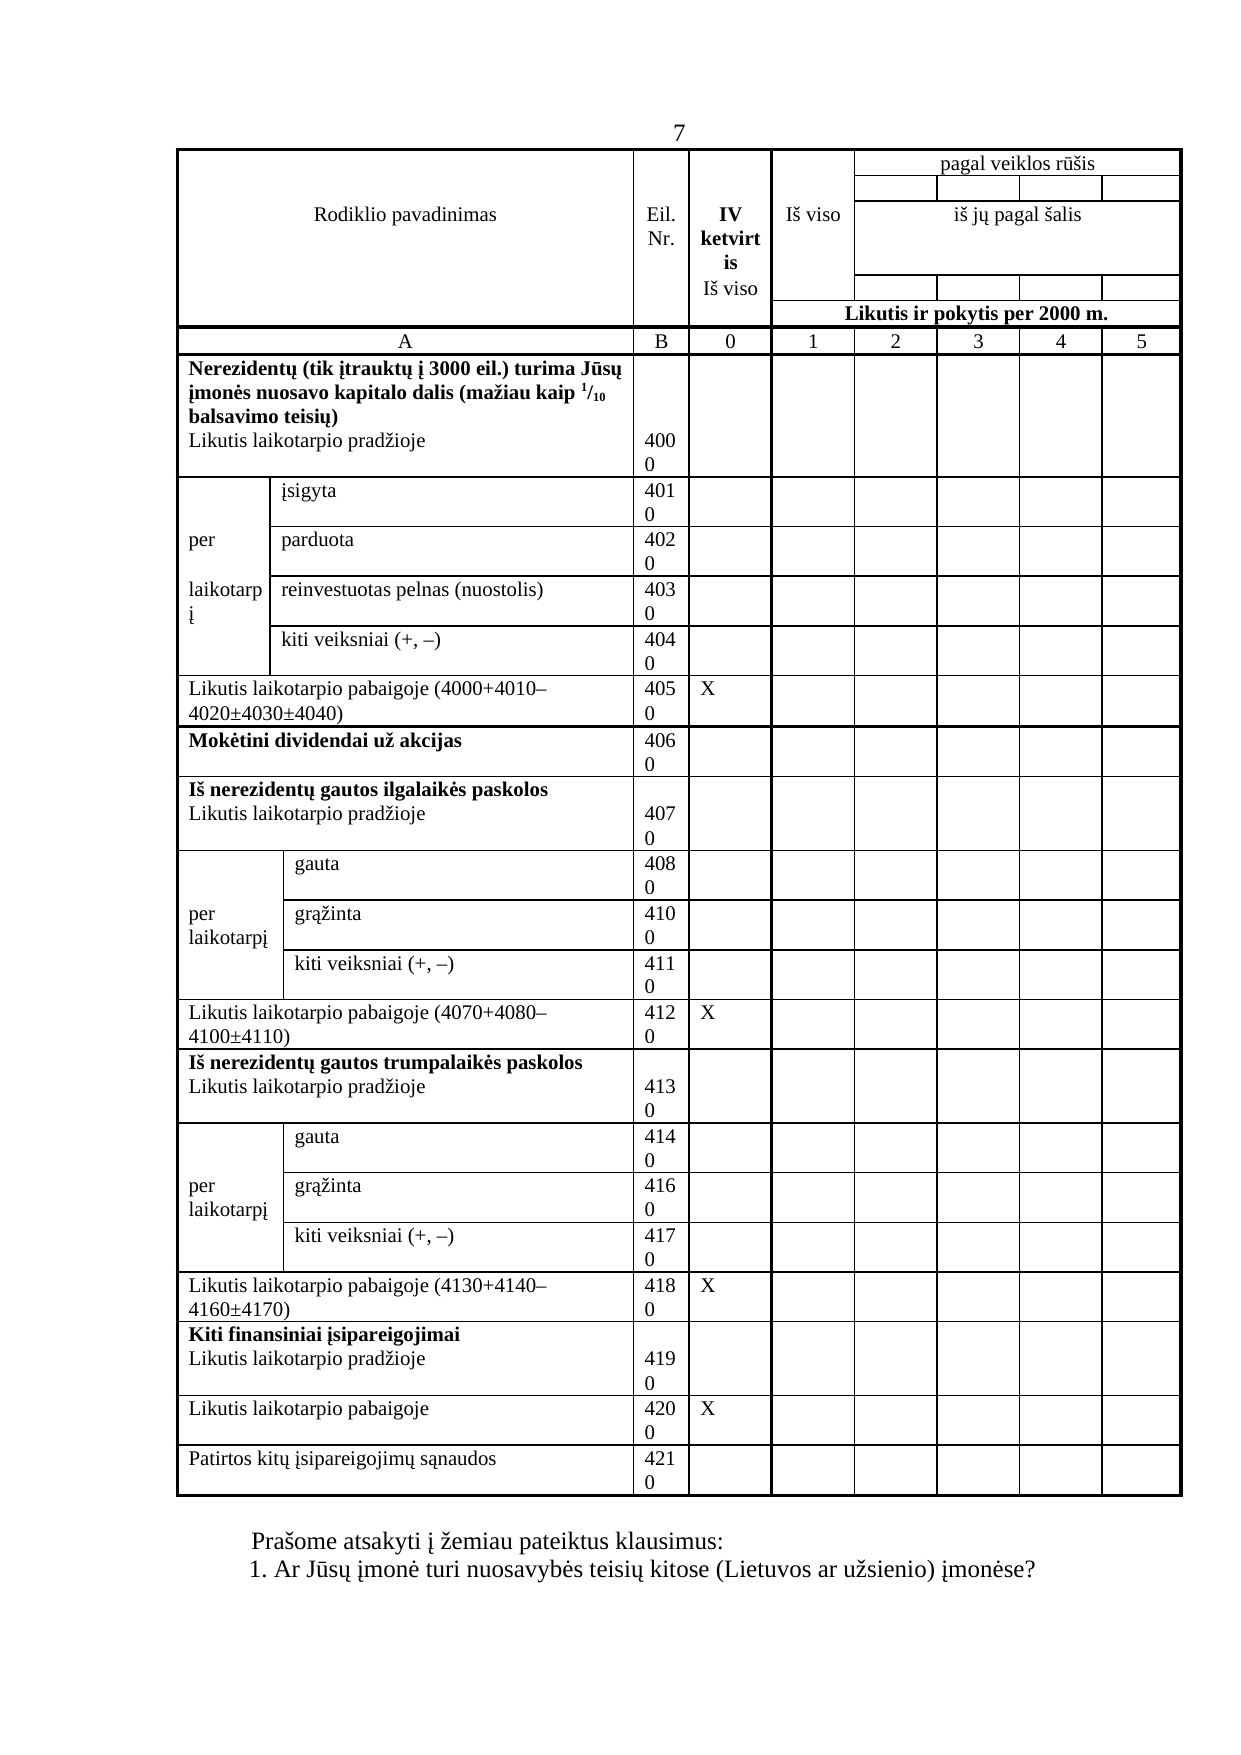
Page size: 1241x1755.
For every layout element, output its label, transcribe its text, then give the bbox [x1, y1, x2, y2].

table_cell [1103, 777, 1179, 801]
table_cell [855, 1000, 936, 1048]
table_cell [1020, 1223, 1101, 1271]
table_cell [855, 428, 936, 476]
table_cell [1103, 1074, 1179, 1122]
table_cell [938, 577, 1019, 625]
table_cell [1020, 1124, 1101, 1172]
table_cell [1103, 1273, 1179, 1321]
table_cell X [690, 1273, 770, 1321]
table_cell [1020, 901, 1101, 949]
table_cell [938, 1346, 1019, 1394]
table_header [179, 151, 633, 175]
table_cell Kiti finansiniai įsipareigojimai [179, 1322, 633, 1346]
table_cell gauta [284, 1124, 633, 1172]
table_cell [690, 527, 770, 575]
table_cell [855, 676, 936, 724]
table_cell [1103, 728, 1179, 776]
table_cell [1020, 1074, 1101, 1122]
text 1. Ar Jūsų įmonė turi nuosavybės teisių kitose (Lietuvos ar užsienio) įmonėse? [177, 1554, 1181, 1583]
table_cell [179, 625, 269, 675]
table_cell [938, 1223, 1019, 1271]
table_cell [855, 801, 936, 849]
table_cell [855, 1346, 936, 1394]
table_cell [634, 777, 688, 801]
table_cell 4020 [634, 527, 688, 575]
table_cell [938, 428, 1019, 476]
table_cell [1103, 1050, 1179, 1074]
table_cell kiti veiksniai (+, –) [271, 627, 633, 675]
table_cell [1020, 951, 1101, 998]
table_cell 4100 [634, 901, 688, 949]
table_cell [773, 951, 854, 998]
table_cell [690, 1223, 770, 1271]
table_cell [690, 1446, 770, 1494]
table_cell [1103, 176, 1179, 200]
table_cell per laikotarpį [179, 1172, 283, 1221]
table_cell X [690, 676, 770, 724]
table_cell [938, 1396, 1019, 1444]
table_cell [938, 356, 1019, 428]
table_cell [690, 1074, 770, 1122]
table_cell kiti veiksniai (+, –) [284, 1223, 633, 1271]
table_cell [938, 1273, 1019, 1321]
table_cell [773, 577, 854, 625]
table_cell [773, 274, 854, 300]
table_cell [634, 300, 688, 325]
table_cell [938, 801, 1019, 849]
table_cell [773, 1173, 854, 1221]
table_cell iš jų pagal šalis [855, 202, 1179, 274]
table_cell [1103, 1173, 1179, 1221]
table_cell [1103, 428, 1179, 476]
table_cell [855, 1074, 936, 1122]
table_cell [1020, 1173, 1101, 1221]
table_cell 4170 [634, 1223, 688, 1271]
table_cell Iš viso [773, 200, 854, 274]
table_cell 4030 [634, 577, 688, 625]
table_cell nerezidentų (tik įtrauktų į 3000 eil.) turima Jūsų įmonės nuosavo kapitalo dalis (mažiau kaip 1/10 balsavimo teisių) [179, 356, 633, 428]
table_cell [1020, 577, 1101, 625]
table_cell [938, 1173, 1019, 1221]
table_cell [1103, 901, 1179, 949]
table_cell [855, 777, 936, 801]
table_cell 4110 [634, 951, 688, 998]
table_cell Mokėtini dividendai už akcijas [179, 728, 633, 776]
table_cell [773, 478, 854, 526]
table_cell [938, 276, 1019, 300]
table_cell [1020, 851, 1101, 899]
table_cell [855, 527, 936, 575]
table_cell 4210 [634, 1446, 688, 1494]
table_cell [855, 1050, 936, 1074]
table_cell grąžinta [284, 901, 633, 949]
table_cell [773, 676, 854, 724]
table_cell [938, 676, 1019, 724]
table_cell [1020, 428, 1101, 476]
table_cell [855, 1322, 936, 1346]
table_cell X [690, 1000, 770, 1048]
table_cell [938, 1124, 1019, 1172]
table_cell [690, 777, 770, 801]
table_cell 4180 [634, 1273, 688, 1321]
table_header pagal veiklos rūšis [855, 151, 1179, 175]
table_cell 4070 [634, 801, 688, 849]
table_cell 4040 [634, 627, 688, 675]
table_cell 4140 [634, 1124, 688, 1172]
table_cell [855, 951, 936, 998]
table_cell [1103, 577, 1179, 625]
table_cell [1020, 1446, 1101, 1494]
table_cell [1020, 1396, 1101, 1444]
table_cell [690, 801, 770, 849]
table_cell [773, 1000, 854, 1048]
table_cell [773, 527, 854, 575]
table_cell [1020, 1050, 1101, 1074]
table_cell [690, 728, 770, 776]
table_cell laikotarpį [179, 575, 269, 625]
table_cell [938, 627, 1019, 675]
table_cell [690, 627, 770, 675]
table_cell [634, 175, 688, 200]
table_cell [690, 577, 770, 625]
table_cell [1020, 728, 1101, 776]
table_cell [1020, 777, 1101, 801]
table_cell [773, 901, 854, 949]
table_cell A [179, 329, 633, 353]
table_cell [938, 1322, 1019, 1346]
table_cell [1020, 627, 1101, 675]
table_cell 4060 [634, 728, 688, 776]
table_cell 4190 [634, 1346, 688, 1394]
table_cell [855, 356, 936, 428]
table_cell [1103, 1446, 1179, 1494]
table_cell [1103, 1223, 1179, 1271]
table_cell įsigyta [271, 478, 633, 526]
table_cell reinvestuotas pelnas (nuostolis) [271, 577, 633, 625]
table_cell [690, 1050, 770, 1074]
table_cell [773, 175, 854, 200]
table_cell [938, 1446, 1019, 1494]
table_cell [179, 274, 633, 300]
table_cell [938, 1000, 1019, 1048]
table_cell [855, 478, 936, 526]
table_cell Likutis laikotarpio pabaigoje [179, 1396, 633, 1444]
table_cell [938, 777, 1019, 801]
table_cell 4130 [634, 1074, 688, 1122]
table_cell Likutis laikotarpio pabaigoje (4070+4080–4100±4110) [179, 1000, 633, 1048]
table_cell 1 [773, 329, 854, 353]
table_cell [690, 1322, 770, 1346]
table_cell [773, 1446, 854, 1494]
table_cell [938, 478, 1019, 526]
table_cell 5 [1103, 329, 1179, 353]
table_cell [179, 851, 283, 899]
table_cell [1103, 801, 1179, 849]
table_cell Likutis laikotarpio pabaigoje (4000+4010–4020±4030±4040) [179, 676, 633, 724]
table_cell [1103, 1346, 1179, 1394]
table_cell [1020, 1000, 1101, 1048]
table_cell [938, 1074, 1019, 1122]
table_cell Likutis laikotarpio pradžioje [179, 428, 633, 476]
table_cell 4 [1020, 329, 1101, 353]
table_cell [1020, 1346, 1101, 1394]
table_cell [1103, 1396, 1179, 1444]
table_cell Likutis laikotarpio pradžioje [179, 1346, 633, 1394]
table_cell Likutis laikotarpio pabaigoje (4130+4140–4160±4170) [179, 1273, 633, 1321]
table_cell [634, 1322, 688, 1346]
table_cell Eil. Nr. [634, 200, 688, 274]
table_cell 2 [855, 329, 936, 353]
table_cell [1103, 627, 1179, 675]
table_cell [1020, 676, 1101, 724]
table_cell [690, 428, 770, 476]
table_cell [1103, 951, 1179, 998]
table_cell [1103, 676, 1179, 724]
table_cell [690, 300, 770, 325]
table_cell [179, 478, 269, 526]
table_cell [690, 1173, 770, 1221]
table_cell [1020, 527, 1101, 575]
table_cell [773, 1273, 854, 1321]
table_cell Patirtos kitų įsipareigojimų sąnaudos [179, 1446, 633, 1494]
table_cell per [179, 526, 269, 575]
table_cell X [690, 1396, 770, 1444]
table_cell [855, 1396, 936, 1444]
table_cell [1103, 1322, 1179, 1346]
table_cell [773, 1050, 854, 1074]
table_cell [938, 851, 1019, 899]
table_cell [1020, 176, 1101, 200]
table_cell [938, 901, 1019, 949]
table_cell [690, 1124, 770, 1172]
table_cell [938, 527, 1019, 575]
table_cell 4200 [634, 1396, 688, 1444]
table_cell [773, 627, 854, 675]
table_cell [1020, 801, 1101, 849]
table_cell [1020, 1322, 1101, 1346]
table_cell [773, 1396, 854, 1444]
table_cell [1020, 1273, 1101, 1321]
table_header [690, 151, 770, 175]
table_cell [1103, 851, 1179, 899]
table_cell 4010 [634, 478, 688, 526]
table_cell [690, 1346, 770, 1394]
table_cell [938, 951, 1019, 998]
table_cell [855, 728, 936, 776]
table_cell Iš nerezidentų gautos trumpalaikės paskolos [179, 1050, 633, 1074]
table_cell [855, 577, 936, 625]
table_cell [938, 176, 1019, 200]
table_cell [773, 1124, 854, 1172]
table_cell [1020, 356, 1101, 428]
table_cell [855, 1124, 936, 1172]
table_cell [773, 1346, 854, 1394]
table_header [773, 151, 854, 175]
table_cell Rodiklio pavadinimas [179, 200, 633, 274]
table_cell [855, 176, 936, 200]
table_cell [773, 1074, 854, 1122]
table_cell [1103, 356, 1179, 428]
table_cell [179, 175, 633, 200]
table_cell [773, 428, 854, 476]
table_cell 4080 [634, 851, 688, 899]
table_cell [1020, 478, 1101, 526]
table_cell [1103, 478, 1179, 526]
table_cell [855, 851, 936, 899]
table_cell 4160 [634, 1173, 688, 1221]
table_cell Iš viso [690, 274, 770, 300]
table_cell [855, 1173, 936, 1221]
table_cell [1103, 527, 1179, 575]
table_cell 4050 [634, 676, 688, 724]
table_cell [938, 1050, 1019, 1074]
table_cell [773, 356, 854, 428]
table_cell [773, 1223, 854, 1271]
table_cell [773, 1322, 854, 1346]
table_cell grąžinta [284, 1173, 633, 1221]
table_cell [855, 627, 936, 675]
table_cell 3 [938, 329, 1019, 353]
table_cell [855, 276, 936, 300]
table_cell [634, 356, 688, 428]
table_cell [179, 300, 633, 325]
table_cell per laikotarpį [179, 899, 283, 949]
table_cell [855, 1223, 936, 1271]
table_cell parduota [271, 527, 633, 575]
table_cell [690, 851, 770, 899]
table_cell [1103, 1124, 1179, 1172]
table_cell [690, 175, 770, 200]
table_cell [179, 1221, 283, 1271]
table_cell [179, 949, 283, 998]
text Prašome atsakyti į žemiau pateiktus klausimus: [177, 1526, 1181, 1554]
table_cell [690, 951, 770, 998]
table_cell [773, 801, 854, 849]
table_cell [1103, 1000, 1179, 1048]
table_cell [855, 1273, 936, 1321]
table_cell kiti veiksniai (+, –) [284, 951, 633, 998]
table_cell [938, 728, 1019, 776]
table_cell [855, 1446, 936, 1494]
table_cell Iš nerezidentų gautos ilgalaikės paskolos [179, 777, 633, 801]
table_cell [634, 274, 688, 300]
table_cell [634, 1050, 688, 1074]
table_cell 4000 [634, 428, 688, 476]
table_cell [773, 728, 854, 776]
table_cell [179, 1124, 283, 1172]
table_cell [773, 777, 854, 801]
table_cell [690, 478, 770, 526]
table_cell gauta [284, 851, 633, 899]
table_cell Likutis laikotarpio pradžioje [179, 1074, 633, 1122]
table_cell IV ketvirtis [690, 200, 770, 274]
table_cell 4120 [634, 1000, 688, 1048]
table_header [634, 151, 688, 175]
table_cell [690, 901, 770, 949]
table_cell [855, 901, 936, 949]
table_cell [690, 356, 770, 428]
table_cell 0 [690, 329, 770, 353]
table_cell Likutis ir pokytis per 2000 m. [773, 301, 1179, 325]
table_cell B [634, 329, 688, 353]
table_cell Likutis laikotarpio pradžioje [179, 801, 633, 849]
table_cell [1020, 276, 1101, 300]
table_cell [773, 851, 854, 899]
table_cell [1103, 276, 1179, 300]
